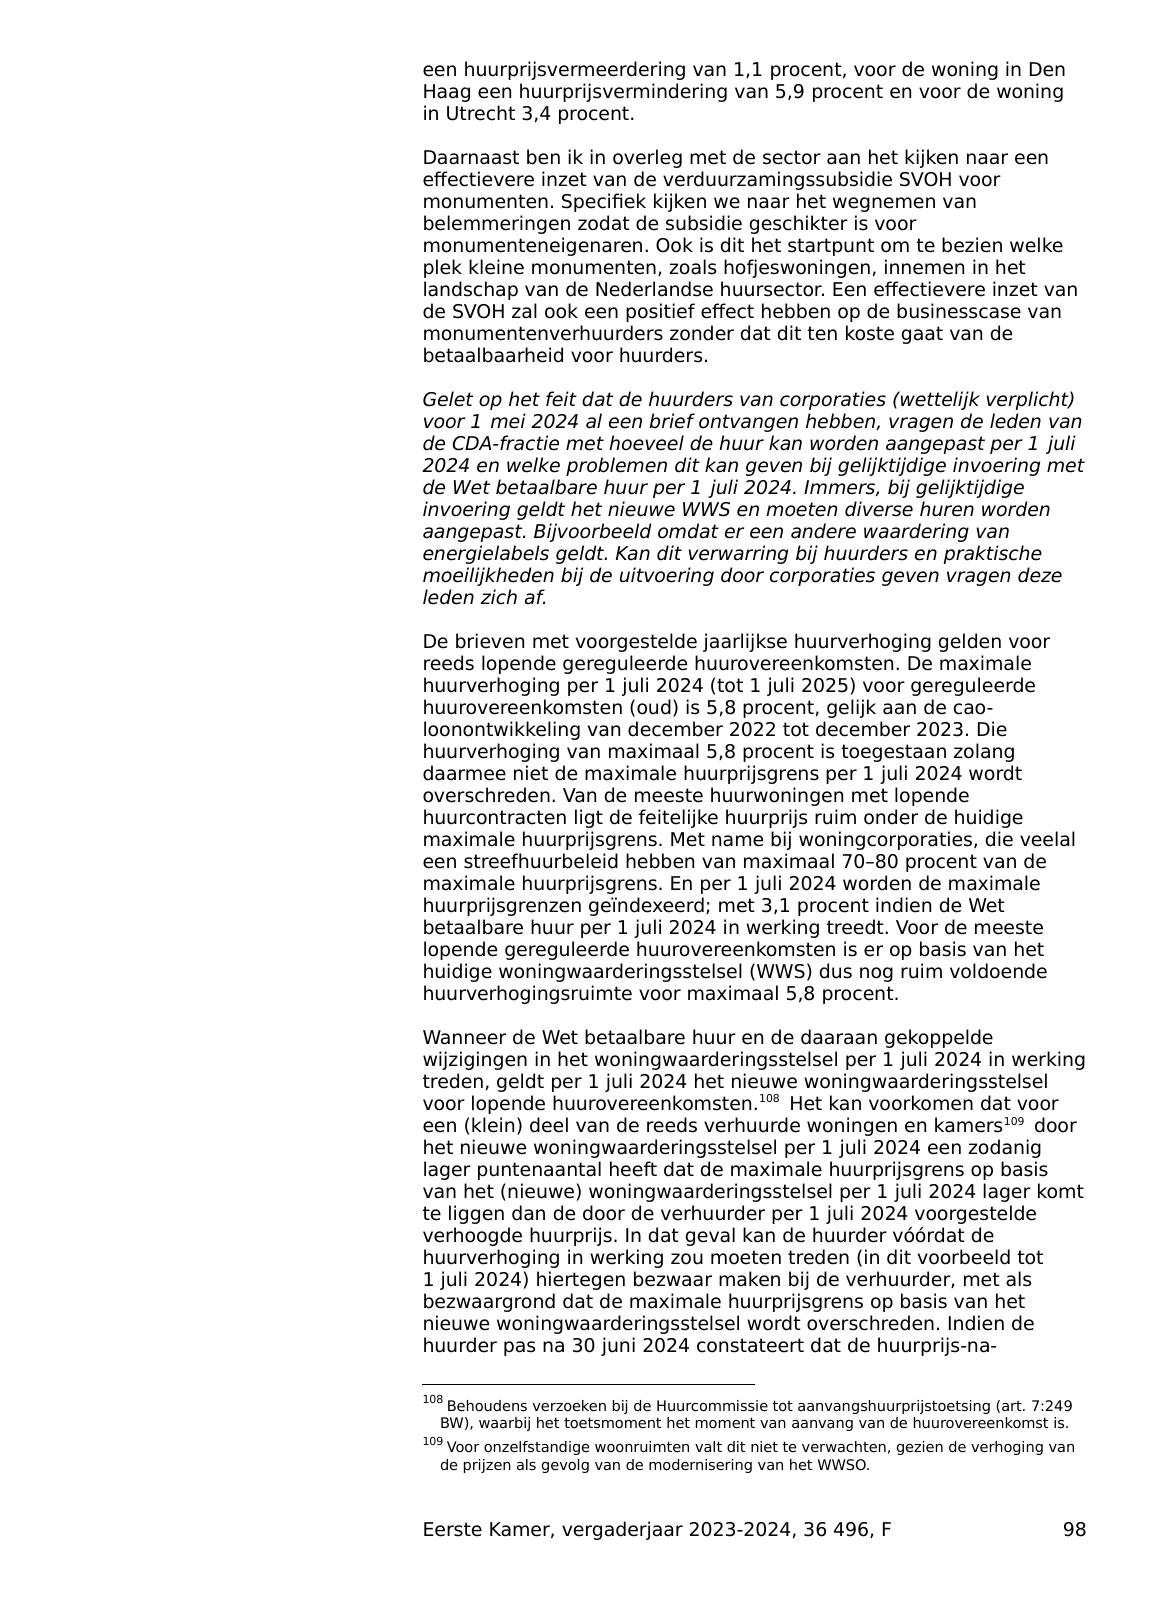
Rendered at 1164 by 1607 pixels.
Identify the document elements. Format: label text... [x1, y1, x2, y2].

text Voor onzelfstandige woonruimten valt dit niet te verwachten, gezien de verhoging van de prijzen als gevolg van de modernisering van het WWSO. [422, 1435, 1087, 1474]
text een huurprijsvermeerdering van 1,1 procent, voor de woning in Den Haag een huurprijsvermindering van 5,9 procent en voor de woning in Utrecht 3,4 procent. [422, 59, 1087, 125]
text Behoudens verzoeken bij de Huurcommissie tot aanvangshuurprijstoetsing (art. 7:249 BW), waarbij het toetsmoment het moment van aanvang van de huurovereenkomst is. [422, 1393, 1087, 1432]
text Daarnaast ben ik in overleg met de sector aan het kijken naar een effectievere inzet van de verduurzamingssubsidie SVOH voor monumenten. Specifiek kijken we naar het wegnemen van belemmeringen zodat de subsidie geschikter is voor monumenteneigenaren. Ook is dit het startpunt om te bezien welke plek kleine monumenten, zoals hofjeswoningen, innemen in het landschap van de Nederlandse huursector. Een effectievere inzet van de SVOH zal ook een positief effect hebben op de businesscase van monumentenverhuurders zonder dat dit ten koste gaat van de betaalbaarheid voor huurders. [422, 147, 1087, 367]
text Wanneer de Wet betaalbare huur en de daaraan gekoppelde wijzigingen in het woningwaarderingsstelsel per 1 juli 2024 in werking treden, geldt per 1 juli 2024 het nieuwe woningwaarderingsstelsel voor lopende huurovereenkomsten. Het kan voorkomen dat voor een (klein) deel van de reeds verhuurde woningen en kamers door het nieuwe woningwaarderingsstelsel per 1 juli 2024 een zodanig lager puntenaantal heeft dat de maximale huurprijsgrens op basis van het (nieuwe) woningwaarderingsstelsel per 1 juli 2024 lager komt te liggen dan de door de verhuurder per 1 juli 2024 voorgestelde verhoogde huurprijs. In dat geval kan de huurder vóórdat de huurverhoging in werking zou moeten treden (in dit voorbeeld tot 1 juli 2024) hiertegen bezwaar maken bij de verhuurder, met als bezwaargrond dat de maximale huurprijsgrens op basis van het nieuwe woningwaarderingsstelsel wordt overschreden. Indien de huurder pas na 30 juni 2024 constateert dat de huurprijs-na- [422, 1027, 1087, 1357]
text Gelet op het feit dat de huurders van corporaties (wettelijk verplicht) voor 1 mei 2024 al een brief ontvangen hebben, vragen de leden van de CDA-fractie met hoeveel de huur kan worden aangepast per 1 juli 2024 en welke problemen dit kan geven bij gelijktijdige invoering met de Wet betaalbare huur per 1 juli 2024. Immers, bij gelijktijdige invoering geldt het nieuwe WWS en moeten diverse huren worden aangepast. Bijvoorbeeld omdat er een andere waardering van energielabels geldt. Kan dit verwarring bij huurders en praktische moeilijkheden bij de uitvoering door corporaties geven vragen deze leden zich af. [422, 389, 1087, 609]
text De brieven met voorgestelde jaarlijkse huurverhoging gelden voor reeds lopende gereguleerde huurovereenkomsten. De maximale huurverhoging per 1 juli 2024 (tot 1 juli 2025) voor gereguleerde huurovereenkomsten (oud) is 5,8 procent, gelijk aan de cao-loonontwikkeling van december 2022 tot december 2023. Die huurverhoging van maximaal 5,8 procent is toegestaan zolang daarmee niet de maximale huurprijsgrens per 1 juli 2024 wordt overschreden. Van de meeste huurwoningen met lopende huurcontracten ligt de feitelijke huurprijs ruim onder de huidige maximale huurprijsgrens. Met name bij woningcorporaties, die veelal een streefhuurbeleid hebben van maximaal 70–80 procent van de maximale huurprijsgrens. En per 1 juli 2024 worden de maximale huurprijsgrenzen geïndexeerd; met 3,1 procent indien de Wet betaalbare huur per 1 juli 2024 in werking treedt. Voor de meeste lopende gereguleerde huurovereenkomsten is er op basis van het huidige woningwaarderingsstelsel (WWS) dus nog ruim voldoende huurverhogingsruimte voor maximaal 5,8 procent. [422, 631, 1087, 1005]
